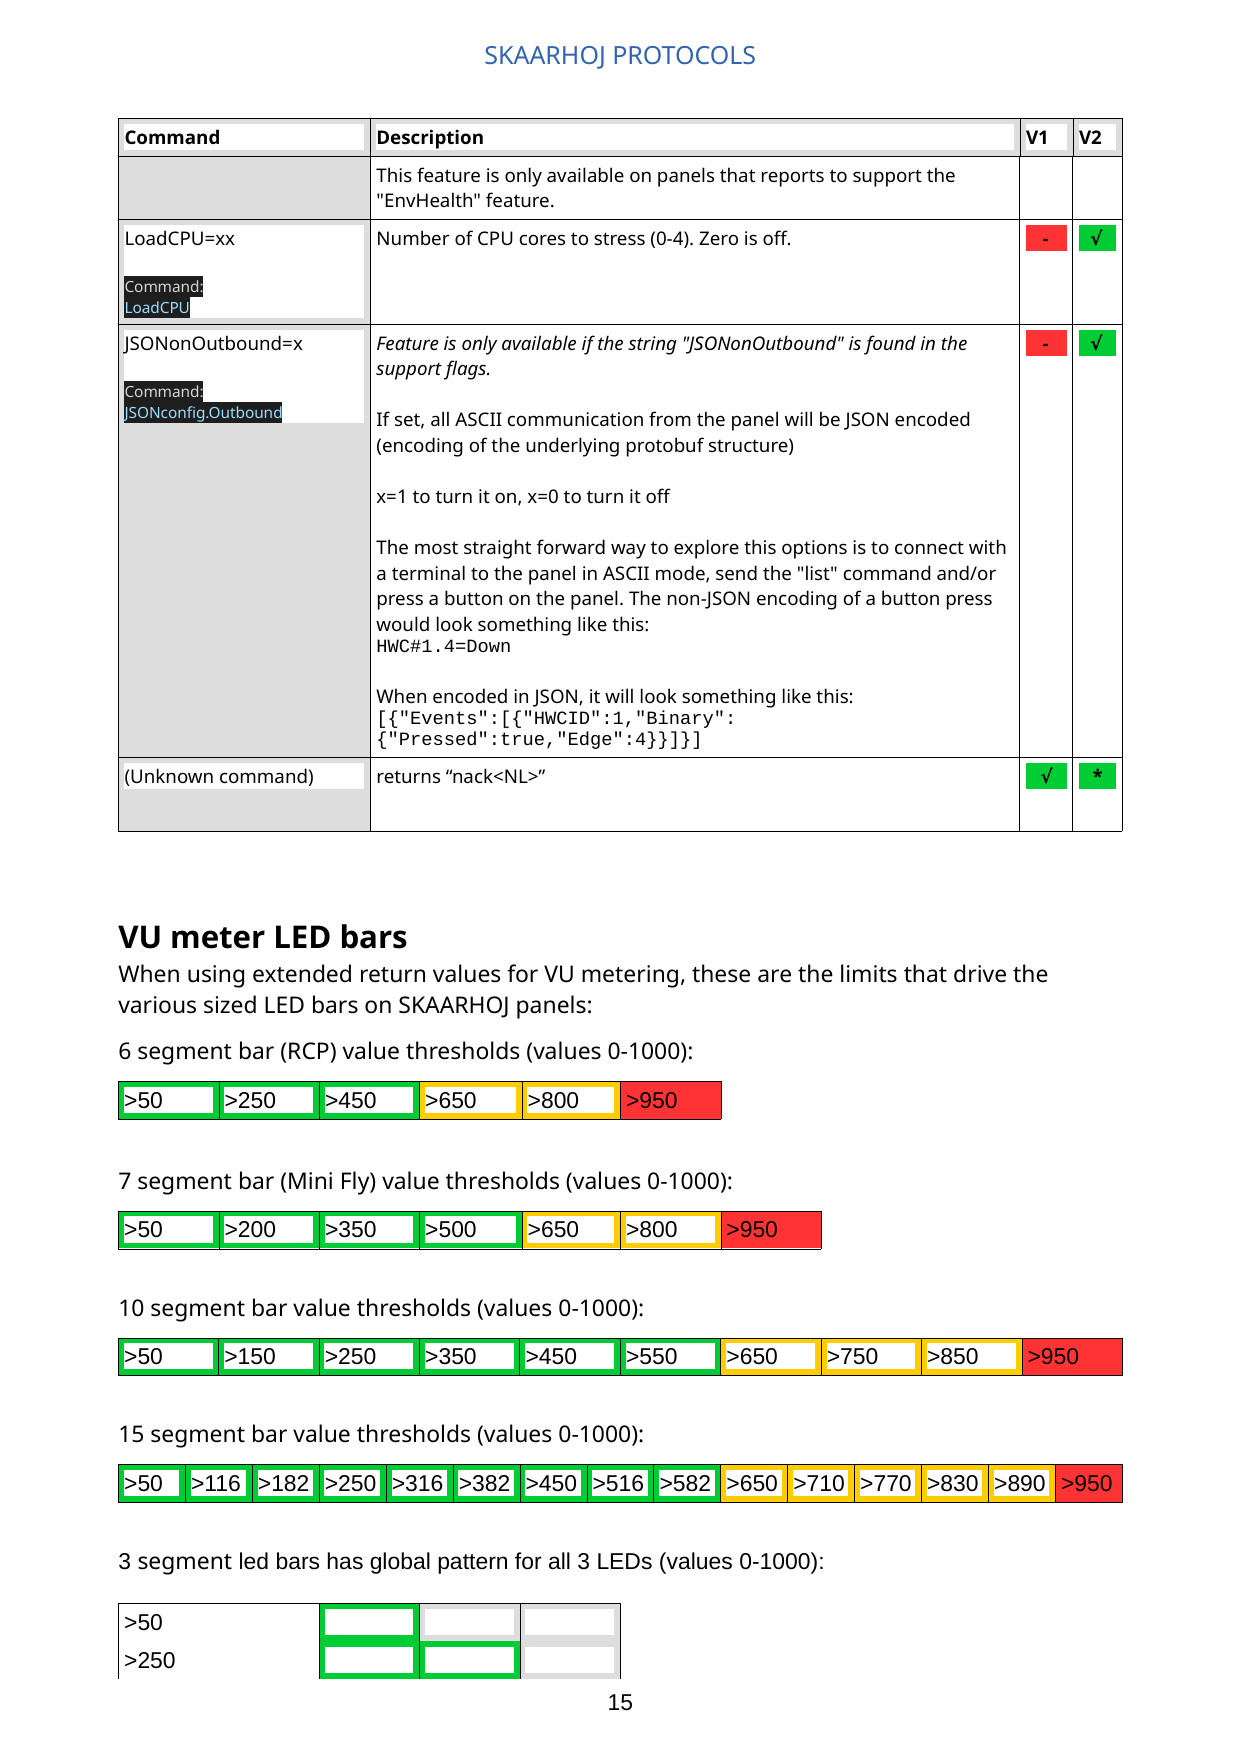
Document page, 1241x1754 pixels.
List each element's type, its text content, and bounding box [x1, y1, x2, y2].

text 3 segment led bars has global pattern for all 3 LEDs (values 0-1000): [118, 1545, 1122, 1577]
table_header >382 [454, 1465, 520, 1502]
table_header >182 [253, 1465, 319, 1502]
text 15 segment bar value thresholds (values 0-1000): [118, 1418, 1122, 1450]
table_header >250 [320, 1339, 419, 1375]
table_cell (Unknown command) [119, 758, 370, 831]
table_header >350 [320, 1212, 419, 1248]
table_header >516 [588, 1465, 653, 1502]
table_header >116 [186, 1465, 252, 1502]
table_cell Number of CPU cores to stress (0-4). Zero is off. [371, 220, 1019, 324]
table_header >316 [387, 1465, 453, 1502]
table_header [320, 1604, 419, 1641]
table_header >450 [320, 1082, 419, 1119]
table_header >800 [523, 1082, 620, 1119]
table_header >450 [520, 1339, 620, 1375]
table_header >770 [855, 1465, 921, 1502]
table_header >950 [1023, 1339, 1122, 1375]
table_header >150 [219, 1339, 319, 1375]
table_header >800 [621, 1212, 721, 1248]
table_header >950 [1056, 1465, 1122, 1502]
table_header >582 [654, 1465, 720, 1502]
table_header >50 [119, 1339, 218, 1375]
text 7 segment bar (Mini Fly) value thresholds (values 0-1000): [118, 1165, 1122, 1196]
table_header >650 [420, 1082, 522, 1119]
table_header >550 [621, 1339, 720, 1375]
table_cell [119, 157, 370, 219]
table_header >250 [320, 1465, 386, 1502]
table_header >50 [119, 1082, 219, 1119]
table_cell This feature is only available on panels that reports to support the "EnvHealth" feature. [371, 157, 1019, 219]
table_header [420, 1604, 520, 1641]
table_header >50 [119, 1465, 185, 1502]
table_header >850 [922, 1339, 1022, 1375]
table_cell √ [1020, 758, 1072, 831]
table_cell [521, 1641, 620, 1679]
table_cell √ [1073, 325, 1122, 757]
table_header Description [371, 119, 1020, 156]
table_header V1 [1021, 119, 1073, 156]
table_header >500 [420, 1212, 522, 1248]
table_cell [1073, 157, 1122, 219]
table_cell * [1073, 758, 1122, 831]
table_cell returns “nack<NL>” [371, 758, 1019, 831]
text 6 segment bar (RCP) value thresholds (values 0-1000): [118, 1035, 1122, 1066]
table_cell Feature is only available if the string "JSONonOutbound" is found in the support flags. If set, all ASCII communication from the panel will be JSON encoded (encoding of the underlying protobuf structure) x=1 to turn it on, x=0 to turn it off The most straight forward way to explore this options is to connect with a terminal to the panel in ASCII mode, send the "list" command and/or press a button on the panel. The non-JSON encoding of a button press would look something like this: HWC#1.4=Down When encoded in JSON, it will look something like this: [{"Events":[{"HWCID":1,"Binary":{"Pressed":true,"Edge":4}}]}] [371, 325, 1019, 757]
table_cell >250 [119, 1641, 319, 1679]
table_header Command [119, 119, 370, 156]
table_header >950 [722, 1212, 821, 1248]
text 10 segment bar value thresholds (values 0-1000): [118, 1292, 1122, 1323]
table_header >650 [721, 1465, 787, 1502]
table_cell √ [1073, 220, 1122, 324]
table_header >830 [922, 1465, 988, 1502]
table_header >890 [989, 1465, 1055, 1502]
text When using extended return values for VU metering, these are the limits that drive the various sized LED bars on SKAARHOJ panels: [118, 958, 1122, 1020]
table_header >200 [220, 1212, 319, 1248]
subtitle VU meter LED bars [118, 916, 1122, 958]
table_header [521, 1604, 620, 1641]
table_header >650 [721, 1339, 821, 1375]
table_header >250 [220, 1082, 319, 1119]
table_header >650 [523, 1212, 620, 1248]
table_header >710 [788, 1465, 854, 1502]
table_header >50 [119, 1604, 319, 1641]
table_header >750 [822, 1339, 921, 1375]
table_cell - [1020, 325, 1072, 757]
table_cell [420, 1641, 520, 1679]
table_cell JSONonOutbound=x Command: JSONconfig.Outbound [119, 325, 370, 757]
table_header >50 [119, 1212, 219, 1248]
table_cell [320, 1641, 419, 1679]
table_cell - [1020, 157, 1072, 219]
table_header >350 [420, 1339, 519, 1375]
table_cell - [1020, 220, 1072, 324]
table_cell LoadCPU=xx Command: LoadCPU [119, 220, 370, 324]
table_header V2 [1074, 119, 1122, 156]
table_header >950 [621, 1082, 721, 1119]
table_header >450 [521, 1465, 587, 1502]
